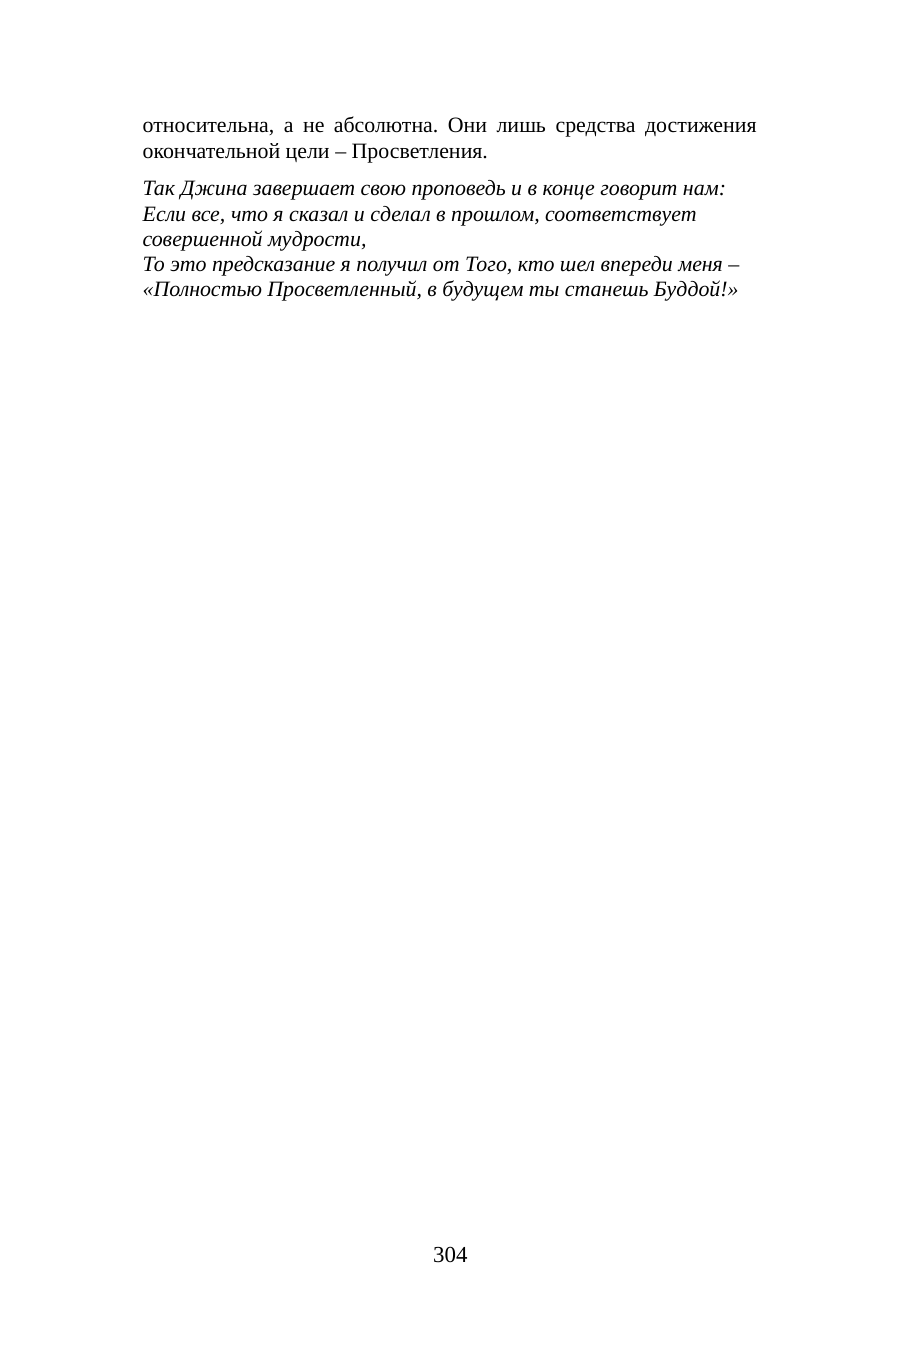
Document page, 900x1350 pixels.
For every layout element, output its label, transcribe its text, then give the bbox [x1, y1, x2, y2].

text Так Джина завершает свою проповедь и в конце говорит нам: [142, 175, 757, 201]
text относительна, а не абсолютна. Они лишь средства достижения окончательной цели – Просветления. [142, 112, 757, 163]
text Если все, что я сказал и сделал в прошлом, соответствует совершенной мудрости, [142, 201, 757, 251]
text То это предсказание я получил от Того, кто шел впереди меня – [142, 251, 757, 276]
text «Полностью Просветленный, в будущем ты станешь Буддой!» [142, 276, 757, 301]
